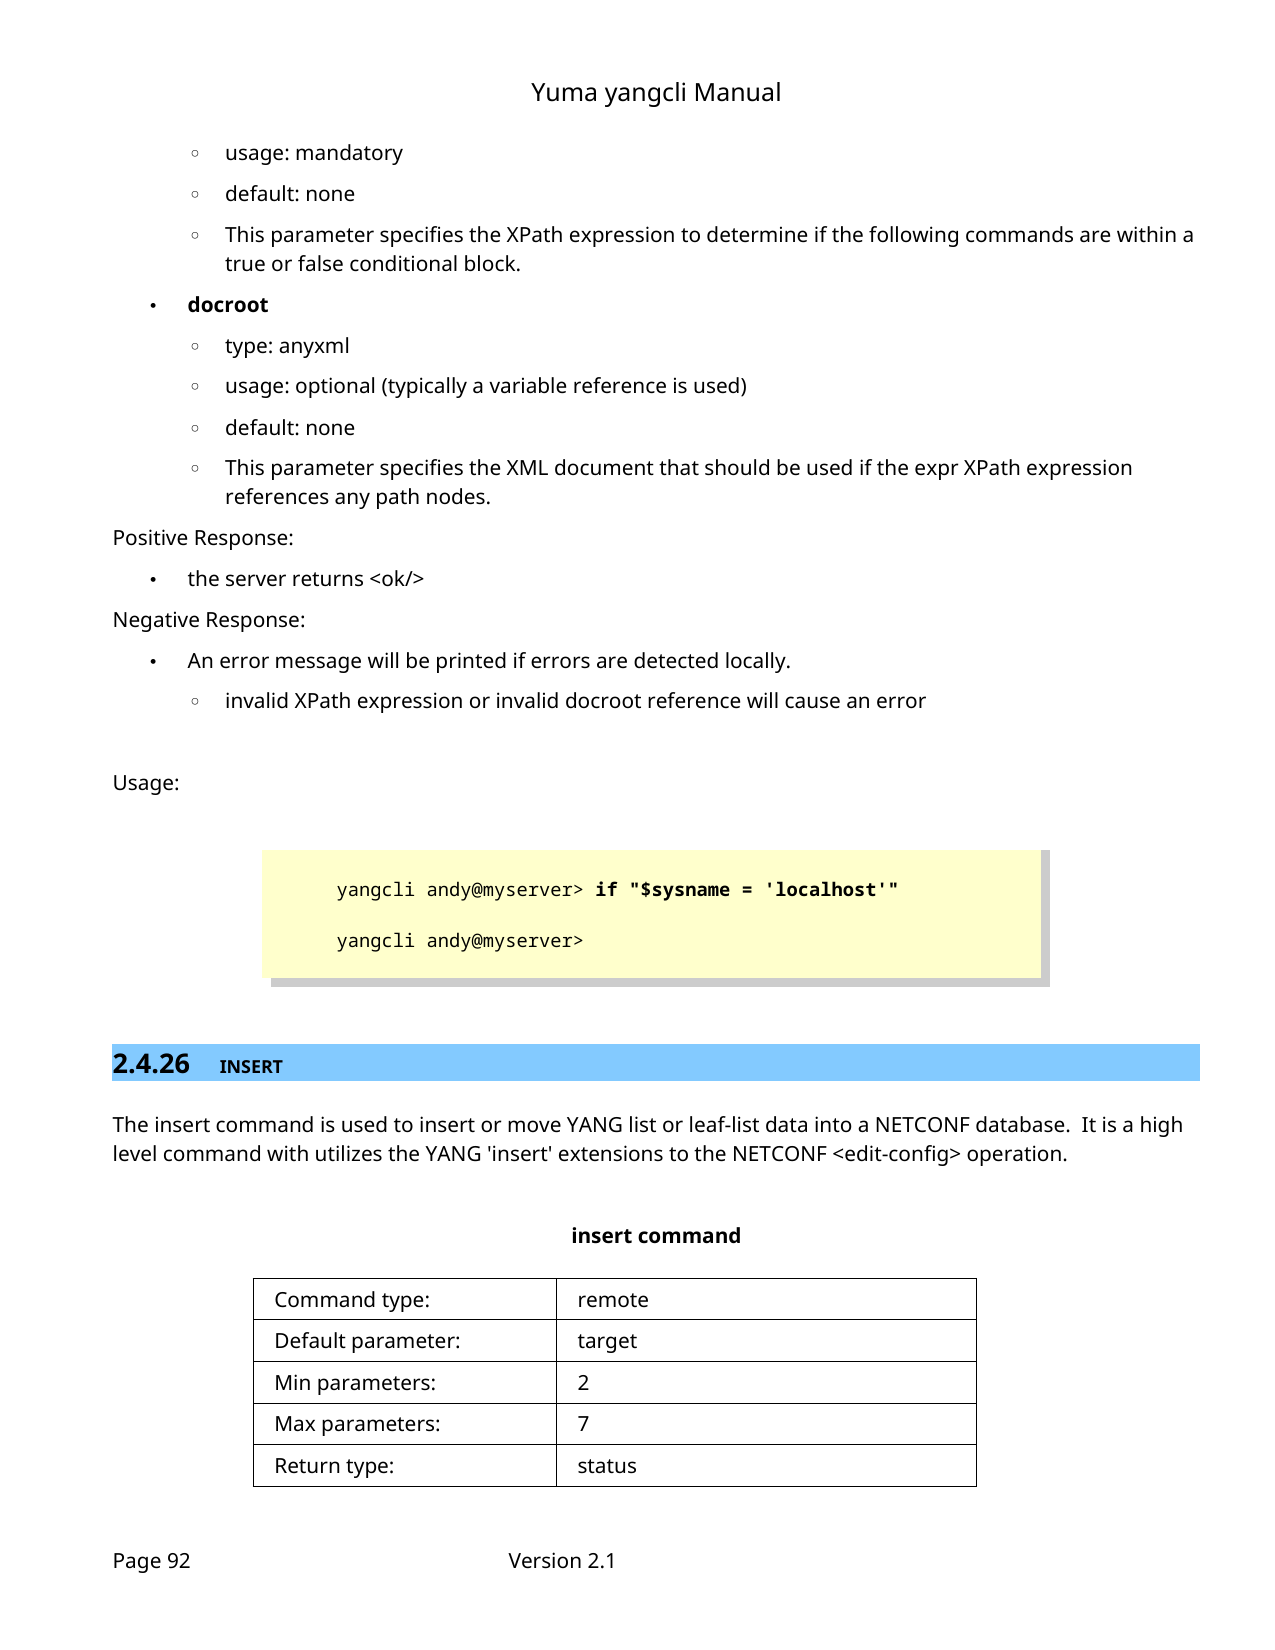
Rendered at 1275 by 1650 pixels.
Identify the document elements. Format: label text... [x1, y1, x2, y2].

text Negative Response: [112, 605, 1200, 633]
list usage: optional (typically a variable reference is used) [187, 372, 1200, 400]
list default: none [187, 179, 1200, 208]
table_cell 2 [557, 1362, 976, 1402]
table_cell Max parameters: [254, 1404, 556, 1444]
table_cell Default parameter: [254, 1320, 556, 1361]
list This parameter specifies the XML document that should be used if the expr XPath expression references any path nodes. [187, 453, 1200, 510]
list usage: mandatory [187, 138, 1200, 167]
list invalid XPath expression or invalid docroot reference will cause an error [187, 687, 1200, 715]
table_header remote [557, 1279, 976, 1319]
list This parameter specifies the XPath expression to determine if the following commands are within a true or false conditional block. [187, 220, 1200, 277]
text yangcli andy@myserver> [262, 927, 1041, 952]
list the server returns <ok/> [150, 564, 1200, 592]
list default: none [187, 413, 1200, 441]
text Positive Response: [112, 523, 1200, 551]
table_cell status [557, 1445, 976, 1486]
table_cell Min parameters: [254, 1362, 556, 1402]
table_header Command type: [254, 1279, 556, 1319]
text yangcli andy@myserver> if "$sysname = 'localhost'" [262, 876, 1041, 901]
list docroot [150, 290, 1200, 318]
list type: anyxml [187, 331, 1200, 359]
table_cell 7 [557, 1404, 976, 1444]
table_cell target [557, 1320, 976, 1361]
subtitle insert command [127, 1221, 1185, 1249]
subtitle insert [112, 1044, 1200, 1081]
list An error message will be printed if errors are detected locally. [150, 646, 1200, 674]
text Usage: [112, 768, 1200, 797]
text The insert command is used to insert or move YANG list or leaf-list data into a NETCONF database. It is a high level command with utilizes the YANG 'insert' extensions to the NETCONF <edit-config> operation. [112, 1111, 1200, 1167]
table_cell Return type: [254, 1445, 556, 1486]
